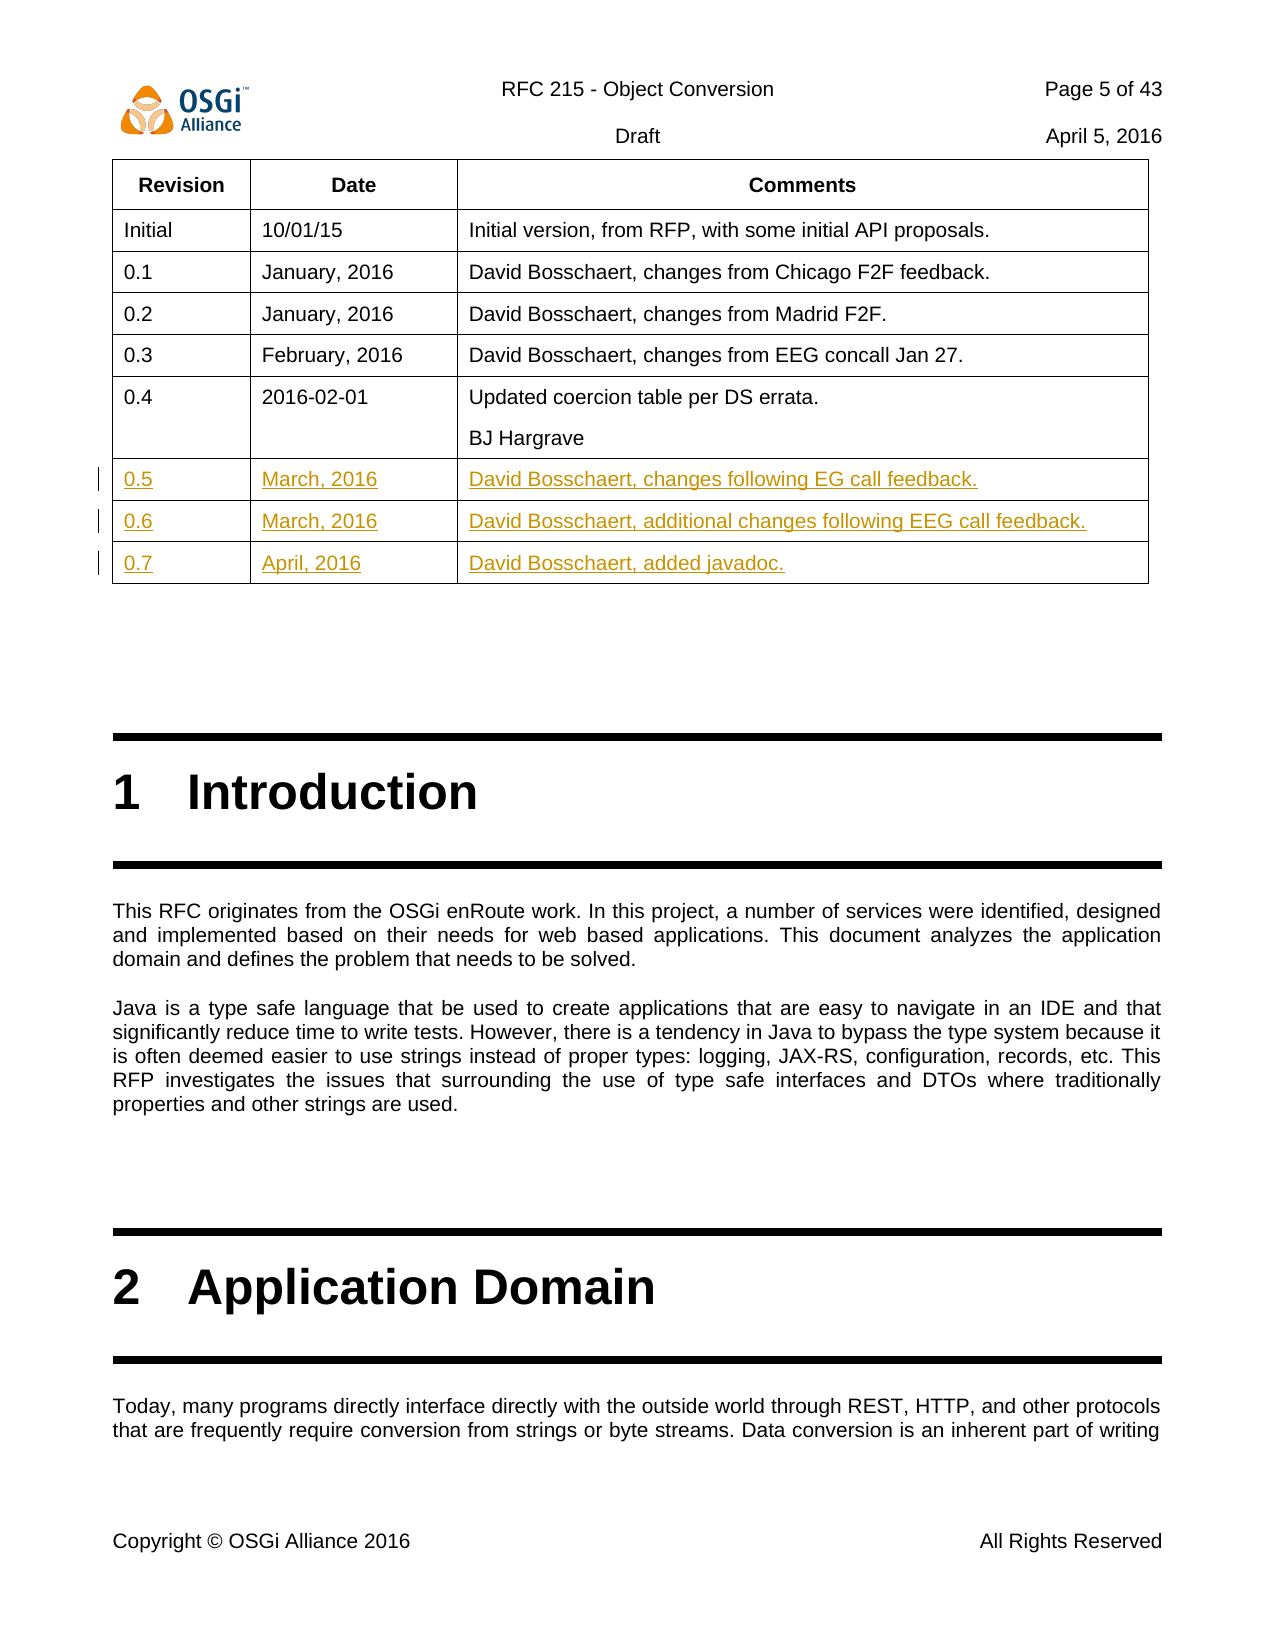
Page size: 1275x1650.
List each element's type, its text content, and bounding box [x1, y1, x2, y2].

text Java is a type safe language that be used to create applications that are easy to navigate in an IDE and that significantly reduce time to write tests. However, there is a tendency in Java to bypass the type system because it is often deemed easier to use strings instead of proper types: logging, JAX-RS, configuration, records, etc. This RFP investigates the issues that surrounding the use of type safe interfaces and DTOs where traditionally properties and other strings are used. [112, 996, 1162, 1115]
subtitle Introduction [112, 734, 1162, 869]
table_header Comments [458, 160, 1148, 209]
table_cell March, 2016 [251, 501, 457, 541]
table_header Date [251, 160, 457, 209]
table_cell 0.1 [113, 252, 250, 292]
table_cell February, 2016 [251, 335, 457, 376]
table_cell Initial [113, 210, 250, 251]
text This RFC originates from the OSGi enRoute work. In this project, a number of services were identified, designed and implemented based on their needs for web based applications. This document analyzes the application domain and defines the problem that needs to be solved. [112, 899, 1162, 971]
table_cell 01/10/15 [251, 210, 457, 251]
table_cell 0.3 [113, 335, 250, 376]
table_cell David Bosschaert, changes from EEG concall Jan 27. [458, 335, 1148, 376]
table_cell January, 2016 [251, 252, 457, 292]
table_cell David Bosschaert, additional changes following EEG call feedback. [458, 501, 1148, 541]
table_cell 0.4 [113, 377, 250, 458]
table_cell Initial version, from RFP, with some initial API proposals. [458, 210, 1148, 251]
table_cell 0.2 [113, 293, 250, 334]
table_cell January, 2016 [251, 293, 457, 334]
table_cell 0.6 [113, 501, 250, 541]
table_header Revision [113, 160, 250, 209]
subtitle Application Domain [112, 1229, 1162, 1364]
text Today, many programs directly interface directly with the outside world through REST, HTTP, and other protocols that are frequently require conversion from strings or byte streams. Data conversion is an inherent part of writing [112, 1394, 1162, 1442]
table_cell 0.7 [113, 542, 250, 583]
table_cell David Bosschaert, changes from Chicago F2F feedback. [458, 252, 1148, 292]
table_cell David Bosschaert, changes following EG call feedback. [458, 459, 1148, 499]
table_cell David Bosschaert, changes from Madrid F2F. [458, 293, 1148, 334]
table_cell March, 2016 [251, 459, 457, 499]
table_cell David Bosschaert, added javadoc. [458, 542, 1148, 583]
table_cell April, 2016 [251, 542, 457, 583]
table_cell 2016-02-01 [251, 377, 457, 458]
picture [113, 78, 257, 142]
table_cell 0.5 [113, 459, 250, 499]
table_cell Updated coercion table per DS errata. BJ Hargrave [458, 377, 1148, 458]
